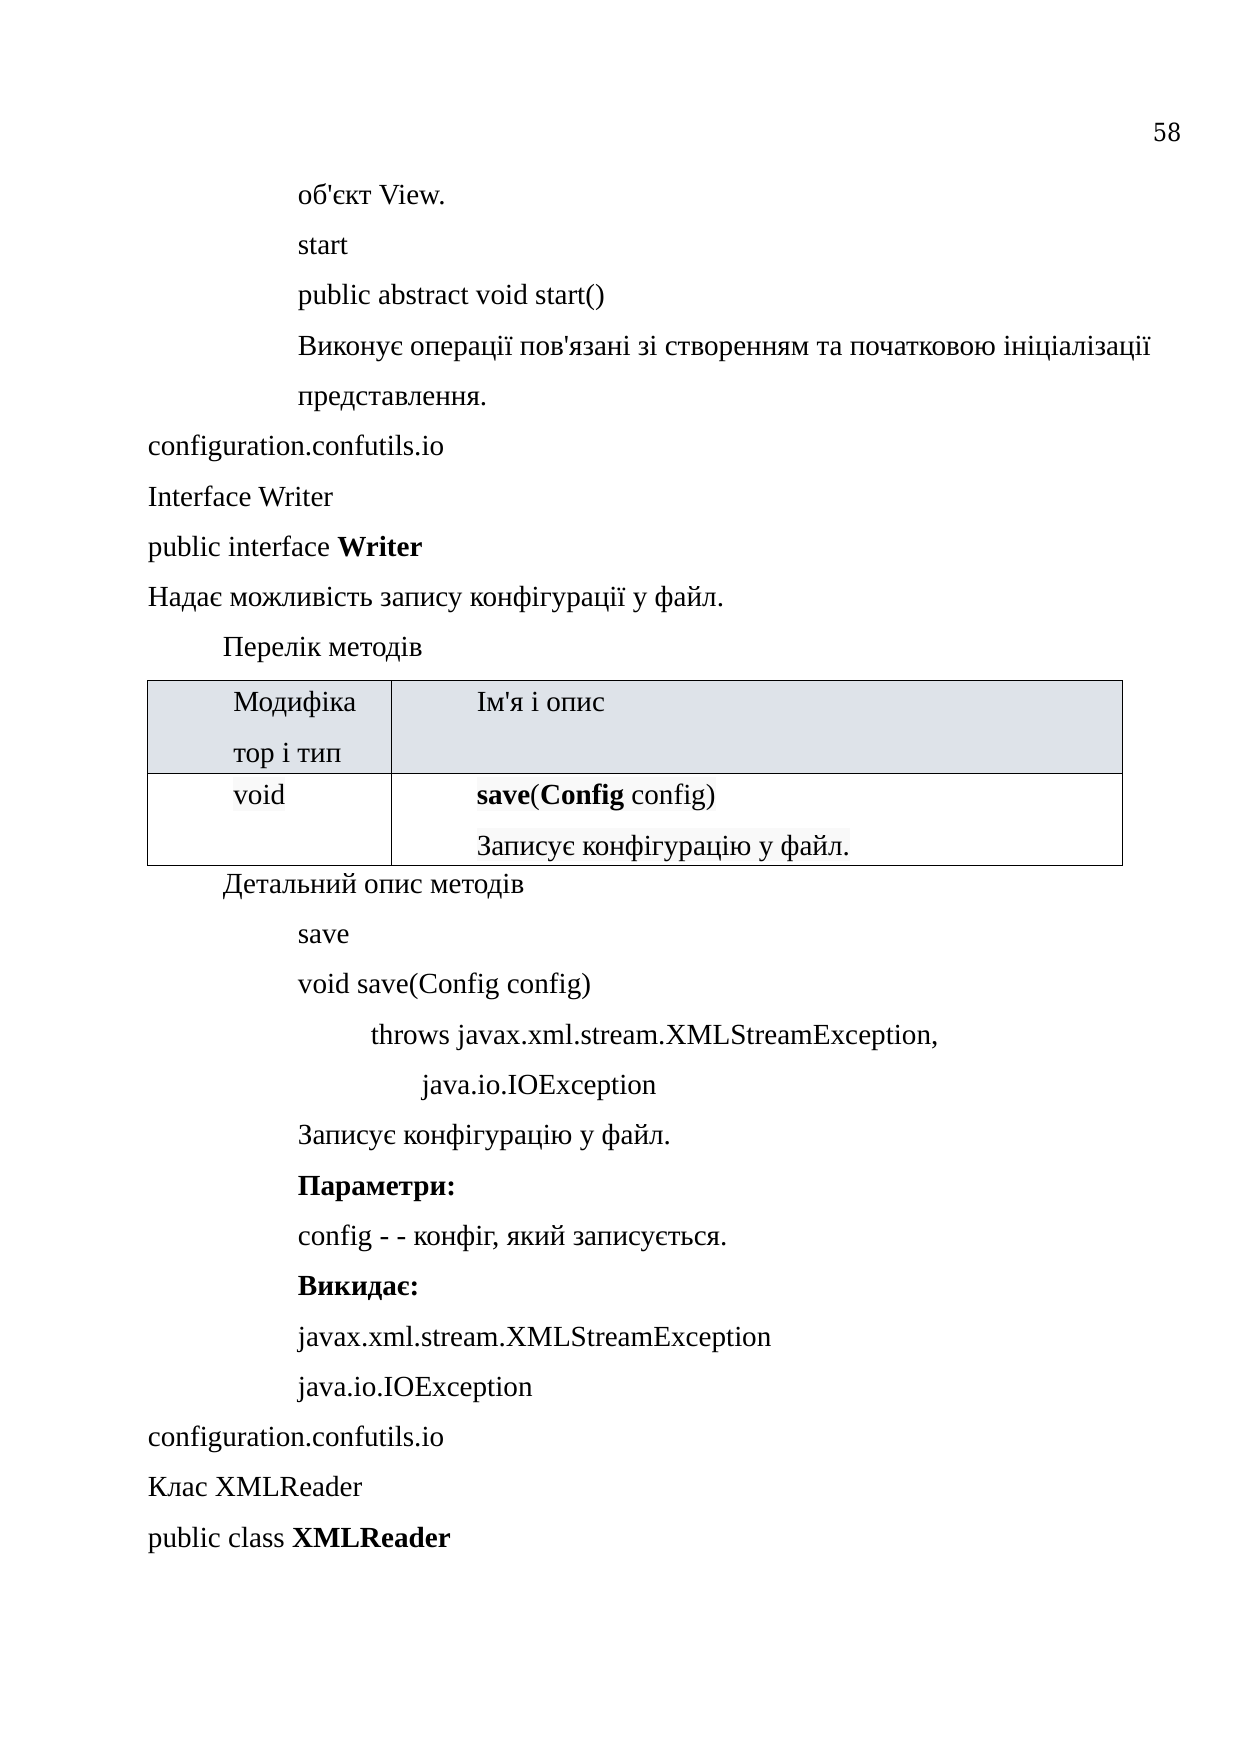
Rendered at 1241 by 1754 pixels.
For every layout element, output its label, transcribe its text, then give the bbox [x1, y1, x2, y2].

text configuration.confutils.io [148, 1419, 1150, 1453]
text Записує конфігурацію у файл. [298, 1117, 1181, 1151]
text Надає можливість запису конфігурації у файл. [148, 579, 1181, 613]
table_cell save(Config config) Записує конфігурацію у файл. [392, 774, 1122, 865]
text Детальний опис методів [223, 866, 1181, 899]
text Виконує операції пов'язані зі створенням та початковою ініціалізації представлення. [298, 328, 1181, 412]
text start [298, 227, 1181, 261]
text void save(Config config) throws javax.xml.stream.XMLStreamException, java.io.IOException [298, 966, 1181, 1101]
text public class XMLReader [148, 1520, 1181, 1553]
text java.io.IOException [298, 1369, 1181, 1402]
text Interface Writer [148, 479, 1181, 512]
text public interface Writer [148, 529, 1181, 562]
text public abstract void start() [298, 277, 1181, 311]
table_header Модифікатор і тип [148, 681, 391, 773]
table_cell void [148, 774, 391, 865]
text javax.xml.stream.XMLStreamException [298, 1319, 1181, 1352]
text Викидає: [298, 1268, 1181, 1302]
text Клас XMLReader [148, 1469, 1181, 1503]
text Параметри: [298, 1168, 1181, 1201]
text Перелік методів [223, 629, 1181, 663]
text configuration.confutils.io [148, 428, 1150, 462]
text save [298, 916, 1181, 950]
table_header Ім'я і опис [392, 681, 1122, 773]
text config - - конфіг, який записується. [298, 1218, 1181, 1252]
text об'єкт View. [298, 177, 1181, 210]
